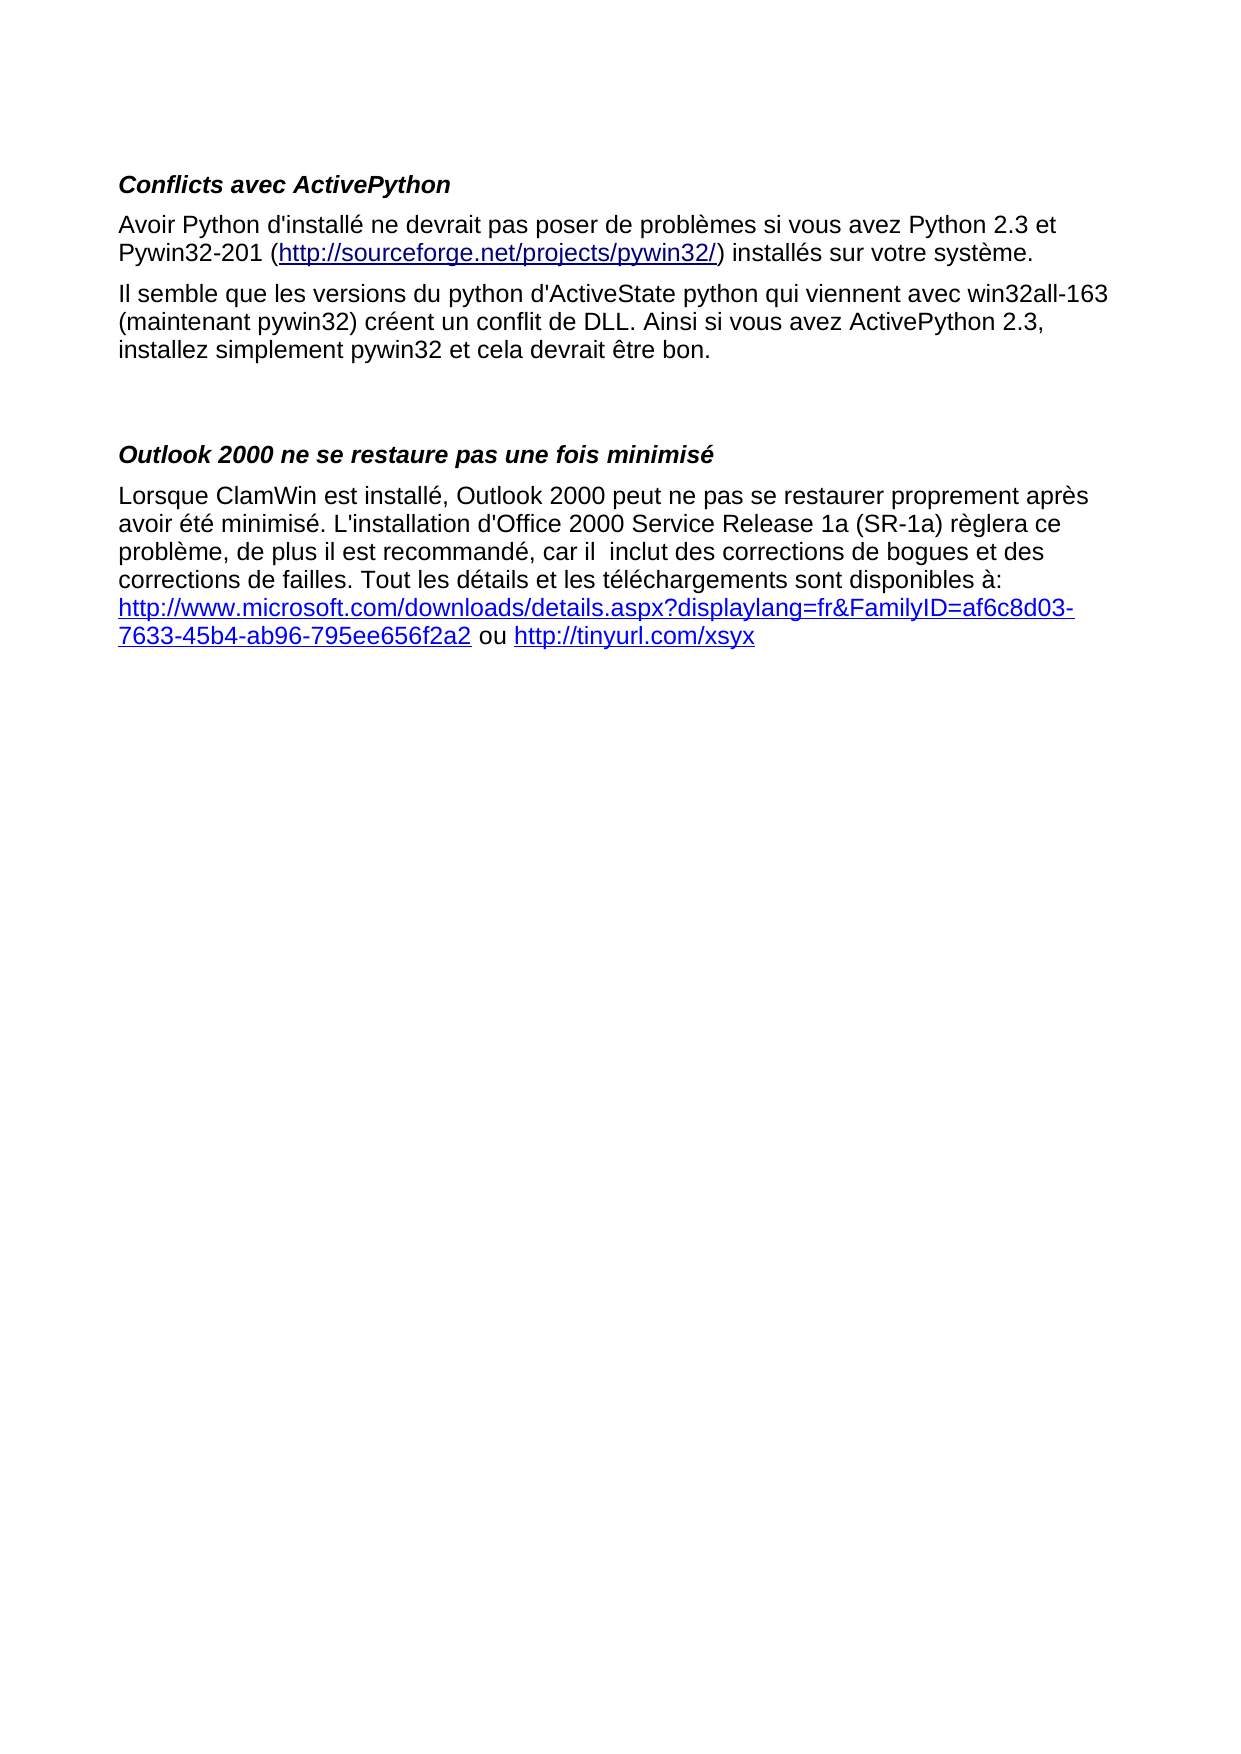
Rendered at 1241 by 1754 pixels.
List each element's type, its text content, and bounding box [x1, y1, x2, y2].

text Avoir Python d'installé ne devrait pas poser de problèmes si vous avez Python 2.3 et Pywin32-201 (http://sourceforge.net/projects/pywin32/) installés sur votre système. [118, 211, 1122, 267]
subtitle Conflicts avec ActivePython [118, 171, 1122, 198]
subtitle Outlook 2000 ne se restaure pas une fois minimisé [118, 441, 1122, 469]
text Lorsque ClamWin est installé, Outlook 2000 peut ne pas se restaurer proprement après avoir été minimisé. L'installation d'Office 2000 Service Release 1a (SR-1a) règlera ce problème, de plus il est recommandé, car il inclut des corrections de bogues et des corrections de failles. Tout les détails et les téléchargements sont disponibles à: http://www.microsoft.com/downloads/details.aspx?displaylang=fr&FamilyID=af6c8d03-7633-45b4-ab96-795ee656f2a2 ou http://tinyurl.com/xsyx [118, 482, 1122, 650]
text Il semble que les versions du python d'ActiveState python qui viennent avec win32all-163 (maintenant pywin32) créent un conflit de DLL. Ainsi si vous avez ActivePython 2.3, installez simplement pywin32 et cela devrait être bon. [118, 279, 1122, 364]
